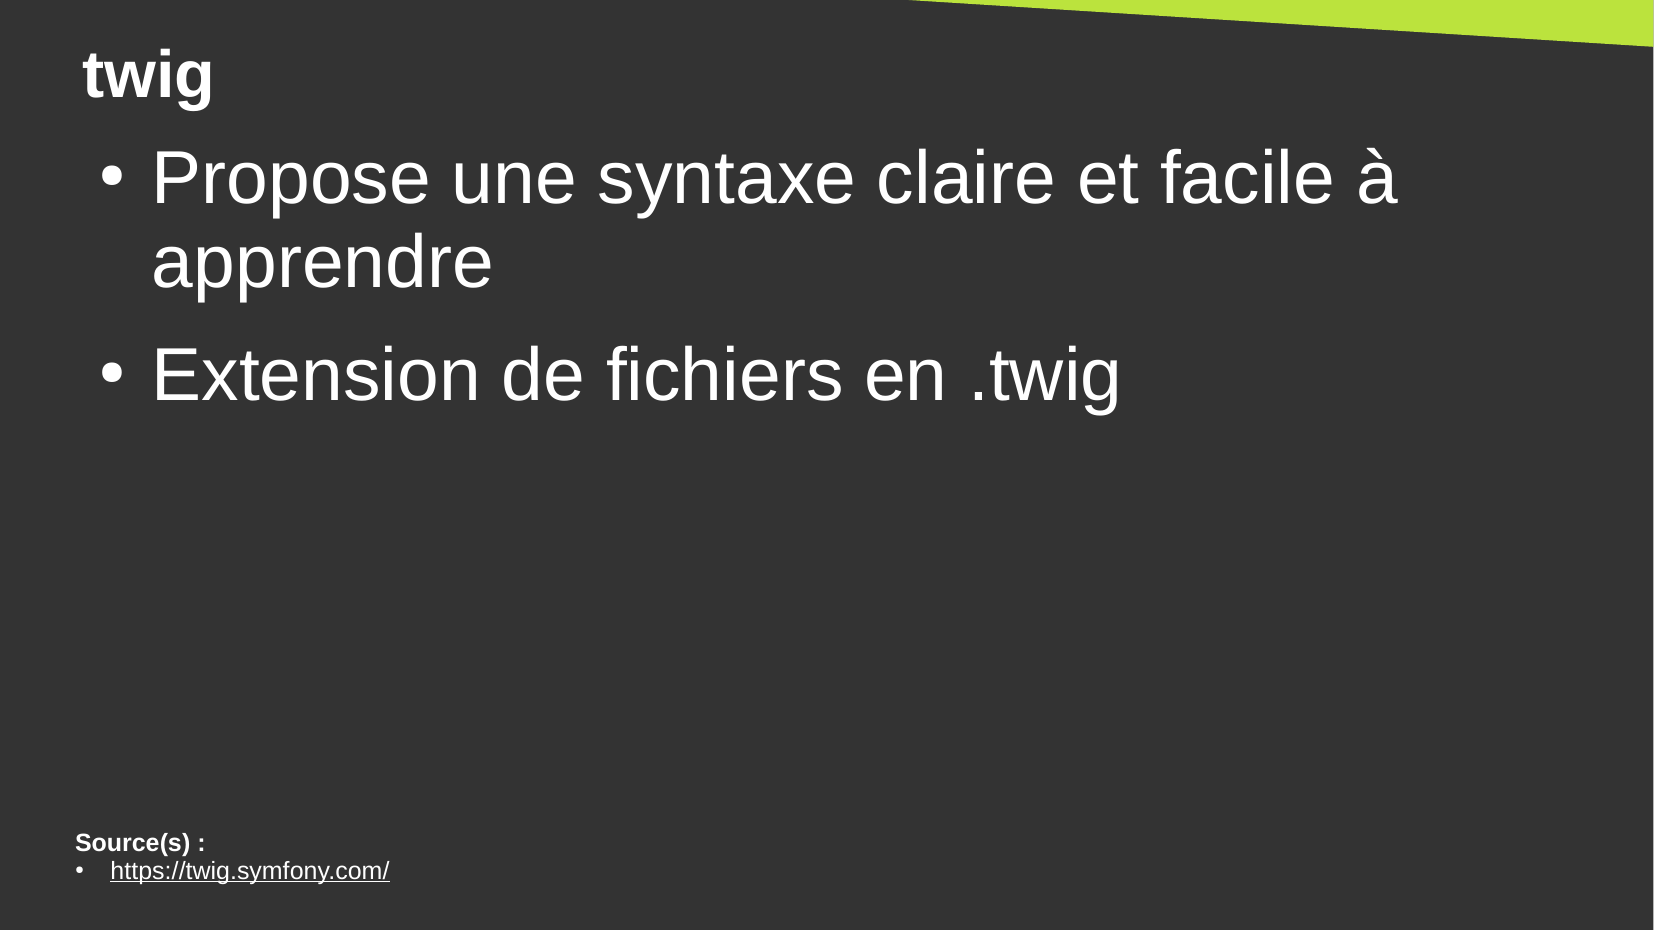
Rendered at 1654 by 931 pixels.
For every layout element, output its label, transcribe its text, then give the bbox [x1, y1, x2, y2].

text_box [908, 0, 1654, 47]
title twig [82, 37, 1571, 112]
text_box Source(s) : https://twig.symfony.com/ [60, 821, 1546, 931]
list Propose une syntaxe claire et facile à apprendre Extension de fichiers en .twig [80, 135, 1619, 502]
